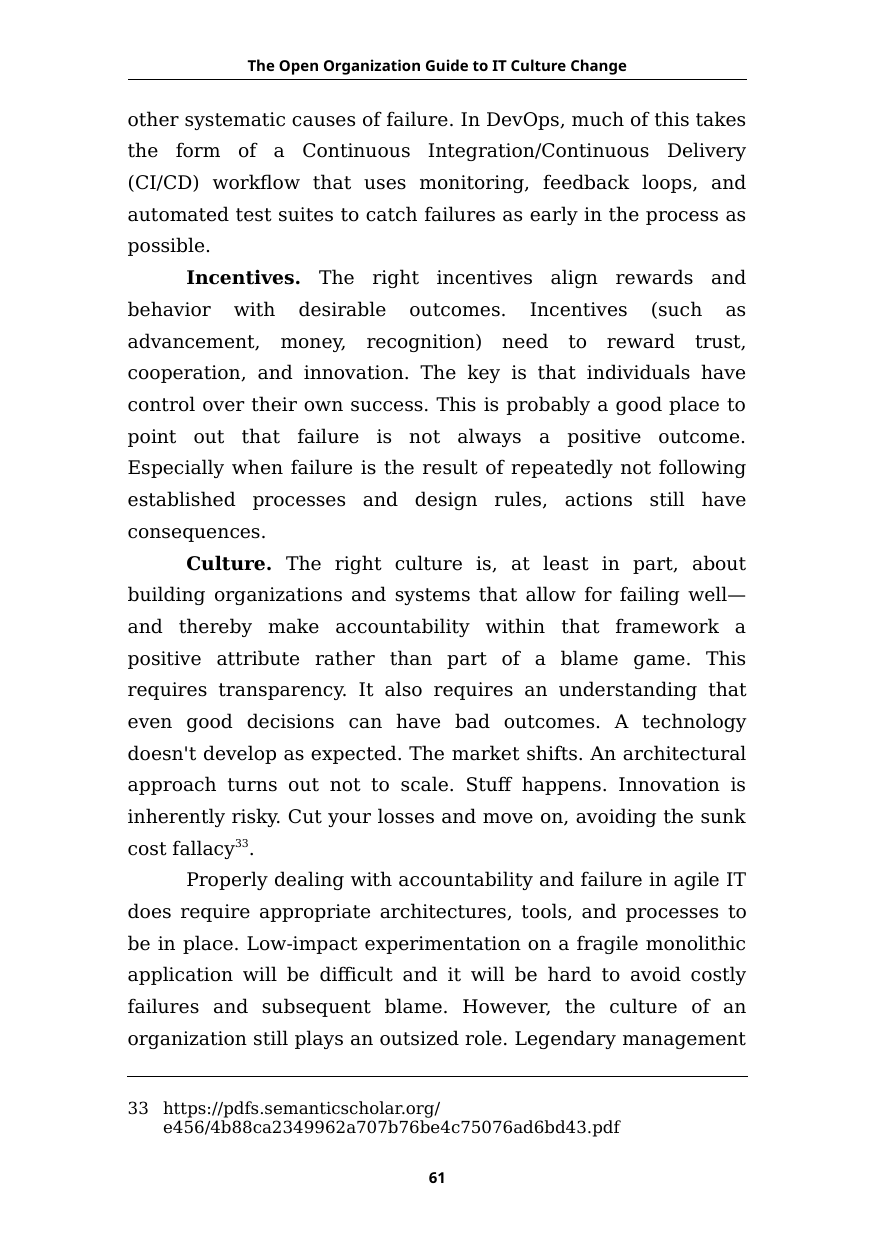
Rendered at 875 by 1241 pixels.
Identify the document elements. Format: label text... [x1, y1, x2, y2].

text Culture. The right culture is, at least in part, about building organizations and systems that allow for failing well—and thereby make accountability within that framework a positive attribute rather than part of a blame game. This requires transparency. It also requires an understanding that even good decisions can have bad outcomes. A technology doesn't develop as expected. The market shifts. An architectural approach turns out not to scale. Stuff happens. Innovation is inherently risky. Cut your losses and move on, avoiding the sunk cost fallacy. [127, 552, 747, 859]
text Properly dealing with accountability and failure in agile IT does require appropriate architectures, tools, and processes to be in place. Low-impact experimentation on a fragile monolithic application will be difficult and it will be hard to avoid costly failures and subsequent blame. However, the culture of an organization still plays an outsized role. Legendary management [127, 869, 747, 1049]
text other systematic causes of failure. In DevOps, much of this takes the form of a Continuous Integration/Continuous Delivery (CI/CD) workflow that uses monitoring, feedback loops, and automated test suites to catch failures as early in the process as possible. [127, 109, 747, 257]
text https://pdfs.semanticscholar.org/e456/4b88ca2349962a707b76be4c75076ad6bd43.pdf [127, 1099, 747, 1138]
text Incentives. The right incentives align rewards and behavior with desirable outcomes. Incentives (such as advancement, money, recognition) need to reward trust, cooperation, and innovation. The key is that individuals have control over their own success. This is probably a good place to point out that failure is not always a positive outcome. Especially when failure is the result of repeatedly not following established processes and design rules, actions still have consequences. [127, 267, 747, 542]
